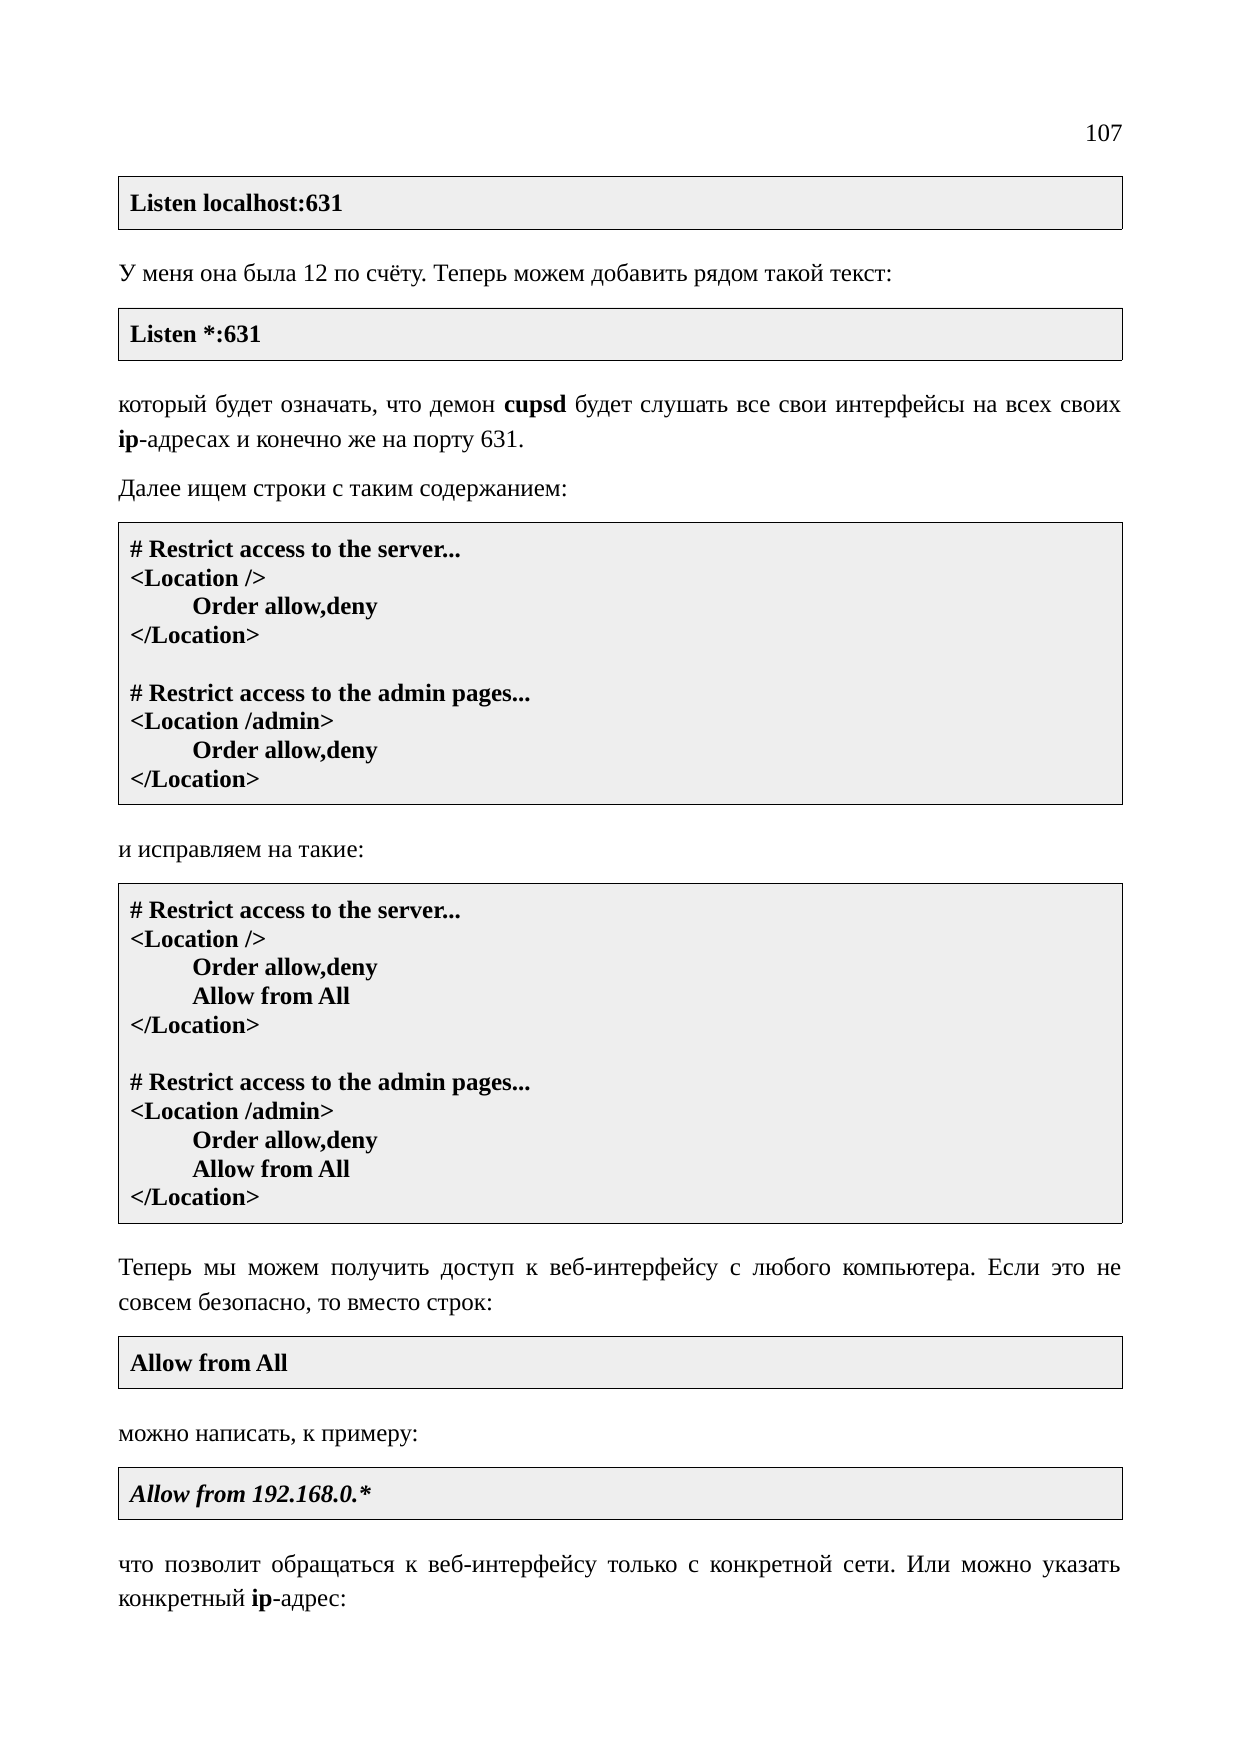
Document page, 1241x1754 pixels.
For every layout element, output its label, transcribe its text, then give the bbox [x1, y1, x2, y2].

text Listen *:631 [119, 309, 1122, 360]
text </Location> [119, 1171, 1122, 1223]
text Теперь мы можем получить доступ к веб-интерфейсу с любого компьютера. Если это не совсем безопасно, то вместо строк: [118, 1252, 1122, 1316]
text Listen localhost:631 [119, 177, 1122, 229]
text # Restrict access to the admin pages... [119, 1056, 1122, 1084]
text # Restrict access to the server... [119, 523, 1122, 551]
text Order allow,deny [119, 941, 1122, 969]
text <Location /> [119, 551, 1122, 579]
text # Restrict access to the admin pages... [119, 666, 1122, 694]
text </Location> [119, 752, 1122, 804]
text что позволит обращаться к веб-интерфейсу только с конкретной сети. Или можно указать конкретный ip-адрес: [118, 1549, 1122, 1612]
text и исправляем на такие: [118, 834, 1122, 863]
text можно написать, к примеру: [118, 1418, 1122, 1447]
text У меня она была 12 по счёту. Теперь можем добавить рядом такой текст: [118, 258, 1122, 287]
text <Location /admin> [119, 694, 1122, 723]
text Allow from All [119, 969, 1122, 998]
text Далее ищем строки с таким содержанием: [118, 473, 1122, 502]
text <Location /admin> [119, 1084, 1122, 1113]
text Allow from All [119, 1142, 1122, 1171]
text Order allow,deny [119, 723, 1122, 752]
text Allow from All [119, 1337, 1122, 1388]
text Order allow,deny [119, 1113, 1122, 1142]
text </Location> [119, 608, 1122, 637]
text # Restrict access to the server... [119, 884, 1122, 912]
text <Location /> [119, 912, 1122, 941]
text который будет означать, что демон cupsd будет слушать все свои интерфейсы на всех своих ip-адресах и конечно же на порту 631. [118, 389, 1122, 453]
text Allow from 192.168.0.* [119, 1468, 1122, 1519]
text Order allow,deny [119, 579, 1122, 608]
text </Location> [119, 998, 1122, 1027]
